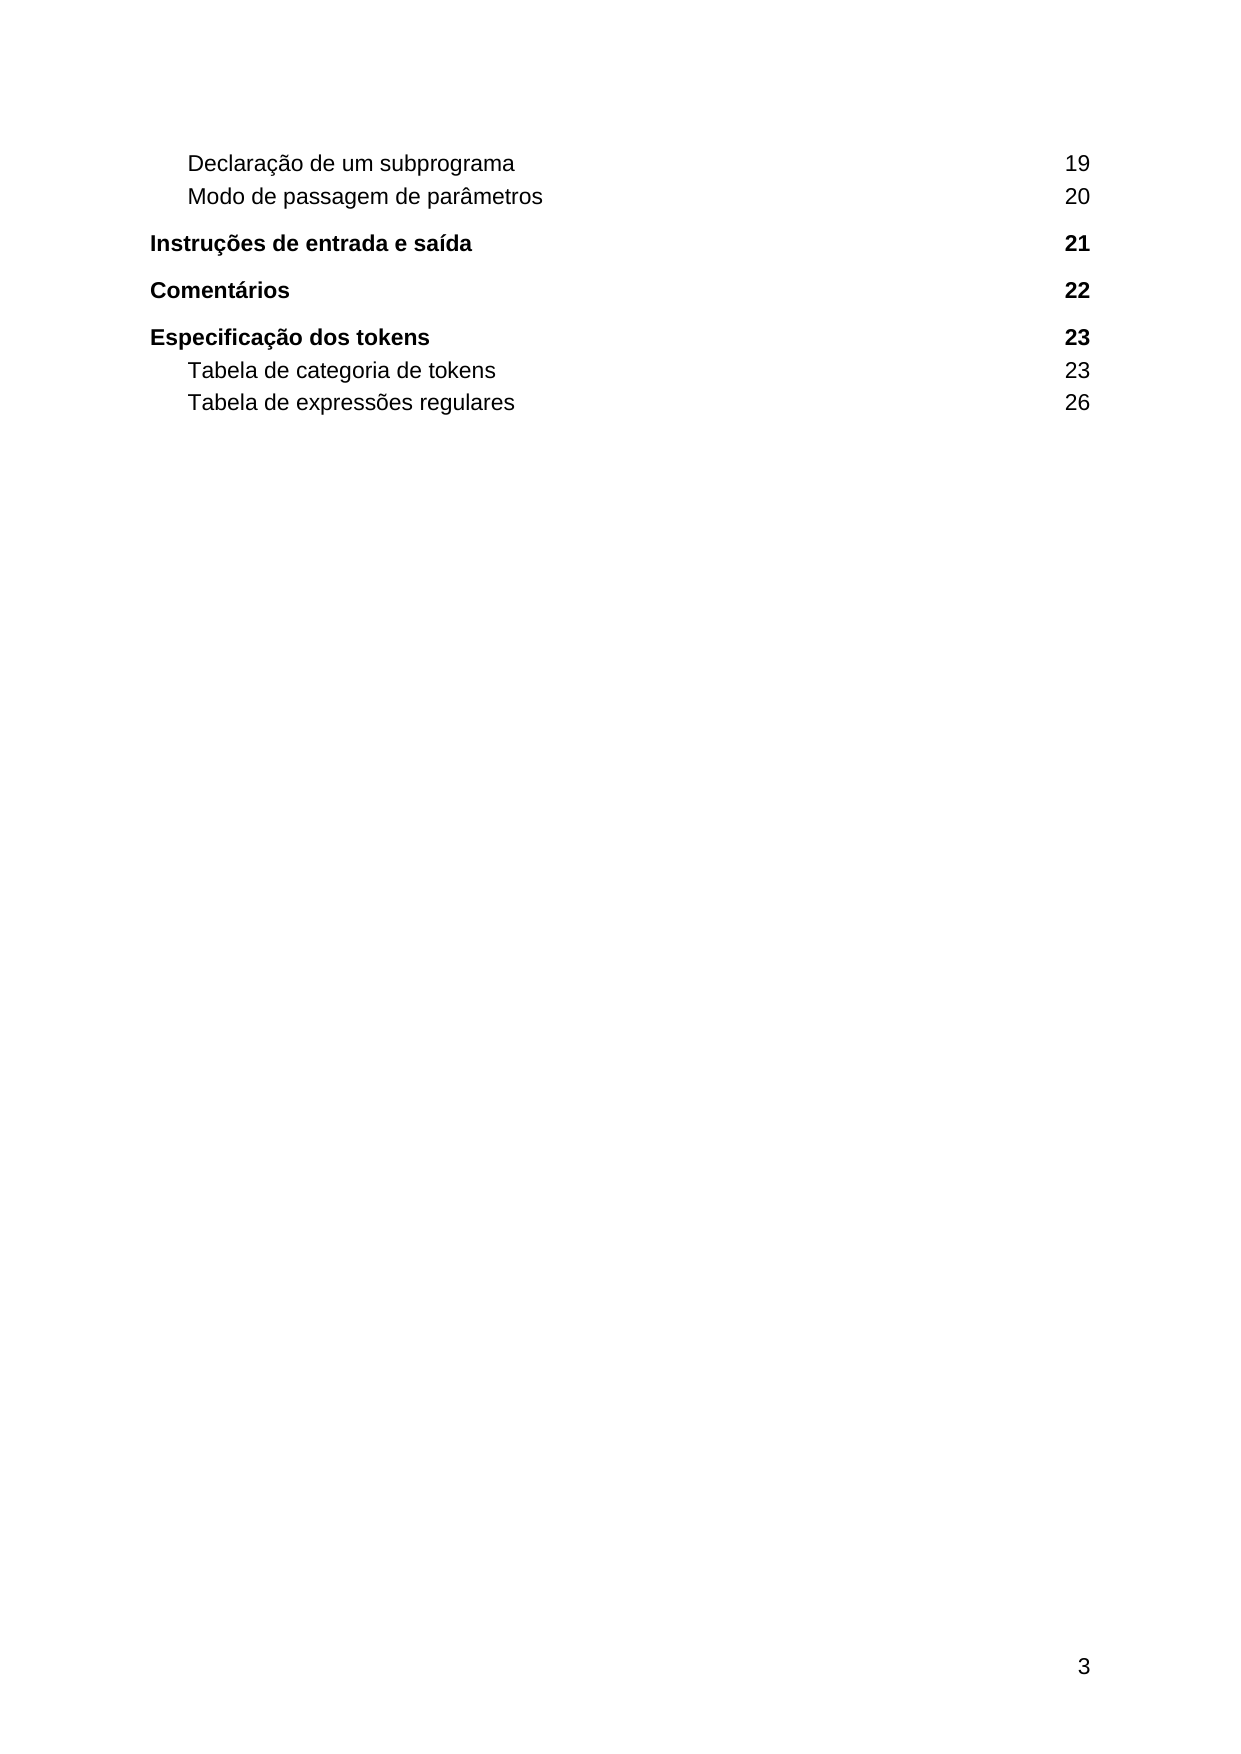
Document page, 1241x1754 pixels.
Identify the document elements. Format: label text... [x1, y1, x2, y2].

text Comentários 22 [150, 277, 1090, 303]
text Especificação dos tokens 23 [150, 324, 1090, 351]
text Tabela de expressões regulares 26 [187, 389, 1090, 416]
text Tabela de categoria de tokens 23 [187, 357, 1090, 383]
text Instruções de entrada e saída 21 [150, 230, 1090, 256]
text Declaração de um subprograma 19 [187, 150, 1090, 176]
text Modo de passagem de parâmetros 20 [187, 183, 1090, 209]
